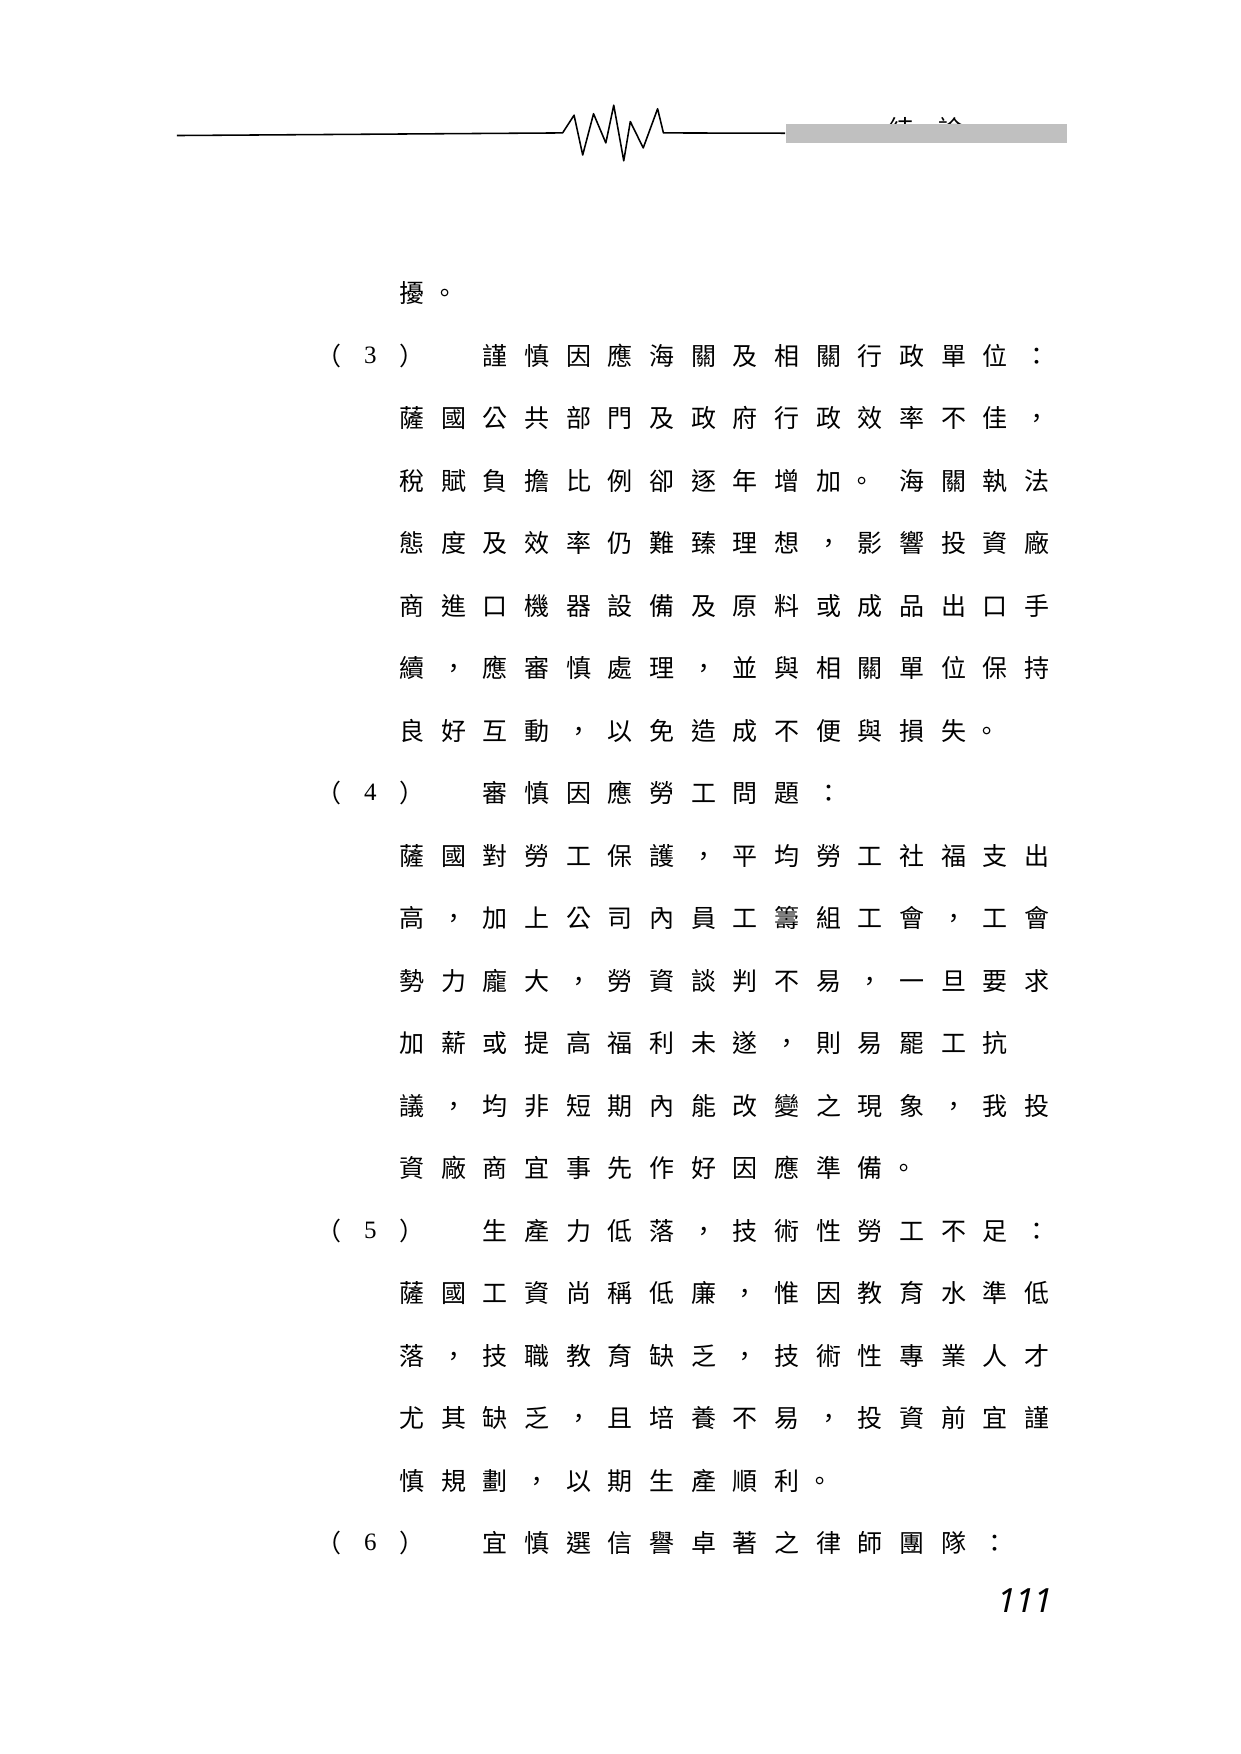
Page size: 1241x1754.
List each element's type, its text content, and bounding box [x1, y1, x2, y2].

text 薩國工資尚稱低廉，惟因教育水準低落，技職教育缺乏，技術性專業人才尤其缺乏，且培養不易，投資前宜謹慎規劃，以期生產順利。 [367, 1250, 1058, 1500]
text （3） 謹慎因應海關及相關行政單位： [306, 313, 1058, 375]
text （5） 生產力低落，技術性勞工不足： [306, 1188, 1058, 1250]
text 薩國公共部門及政府行政效率不佳，稅賦負擔比例卻逐年增加。海關執法態度及效率仍難臻理想，影響投資廠商進口機器設備及原料或成品出口手續，應審慎處理，並與相關單位保持良好互動，以免造成不便與損失。 [367, 375, 1058, 750]
text （4） 審慎因應勞工問題： [306, 750, 1058, 813]
text 薩國對勞工保護，平均勞工社福支出高，加上公司內員工籌組工會，工會勢力龐大，勞資談判不易，一旦要求加薪或提高福利未遂，則易罷工抗議，均非短期內能改變之現象，我投資廠商宜事先作好因應準備。 [367, 813, 1058, 1188]
text 擾。 [367, 250, 1058, 313]
text （6） 宜慎選信譽卓著之律師團隊： [306, 1500, 1058, 1563]
